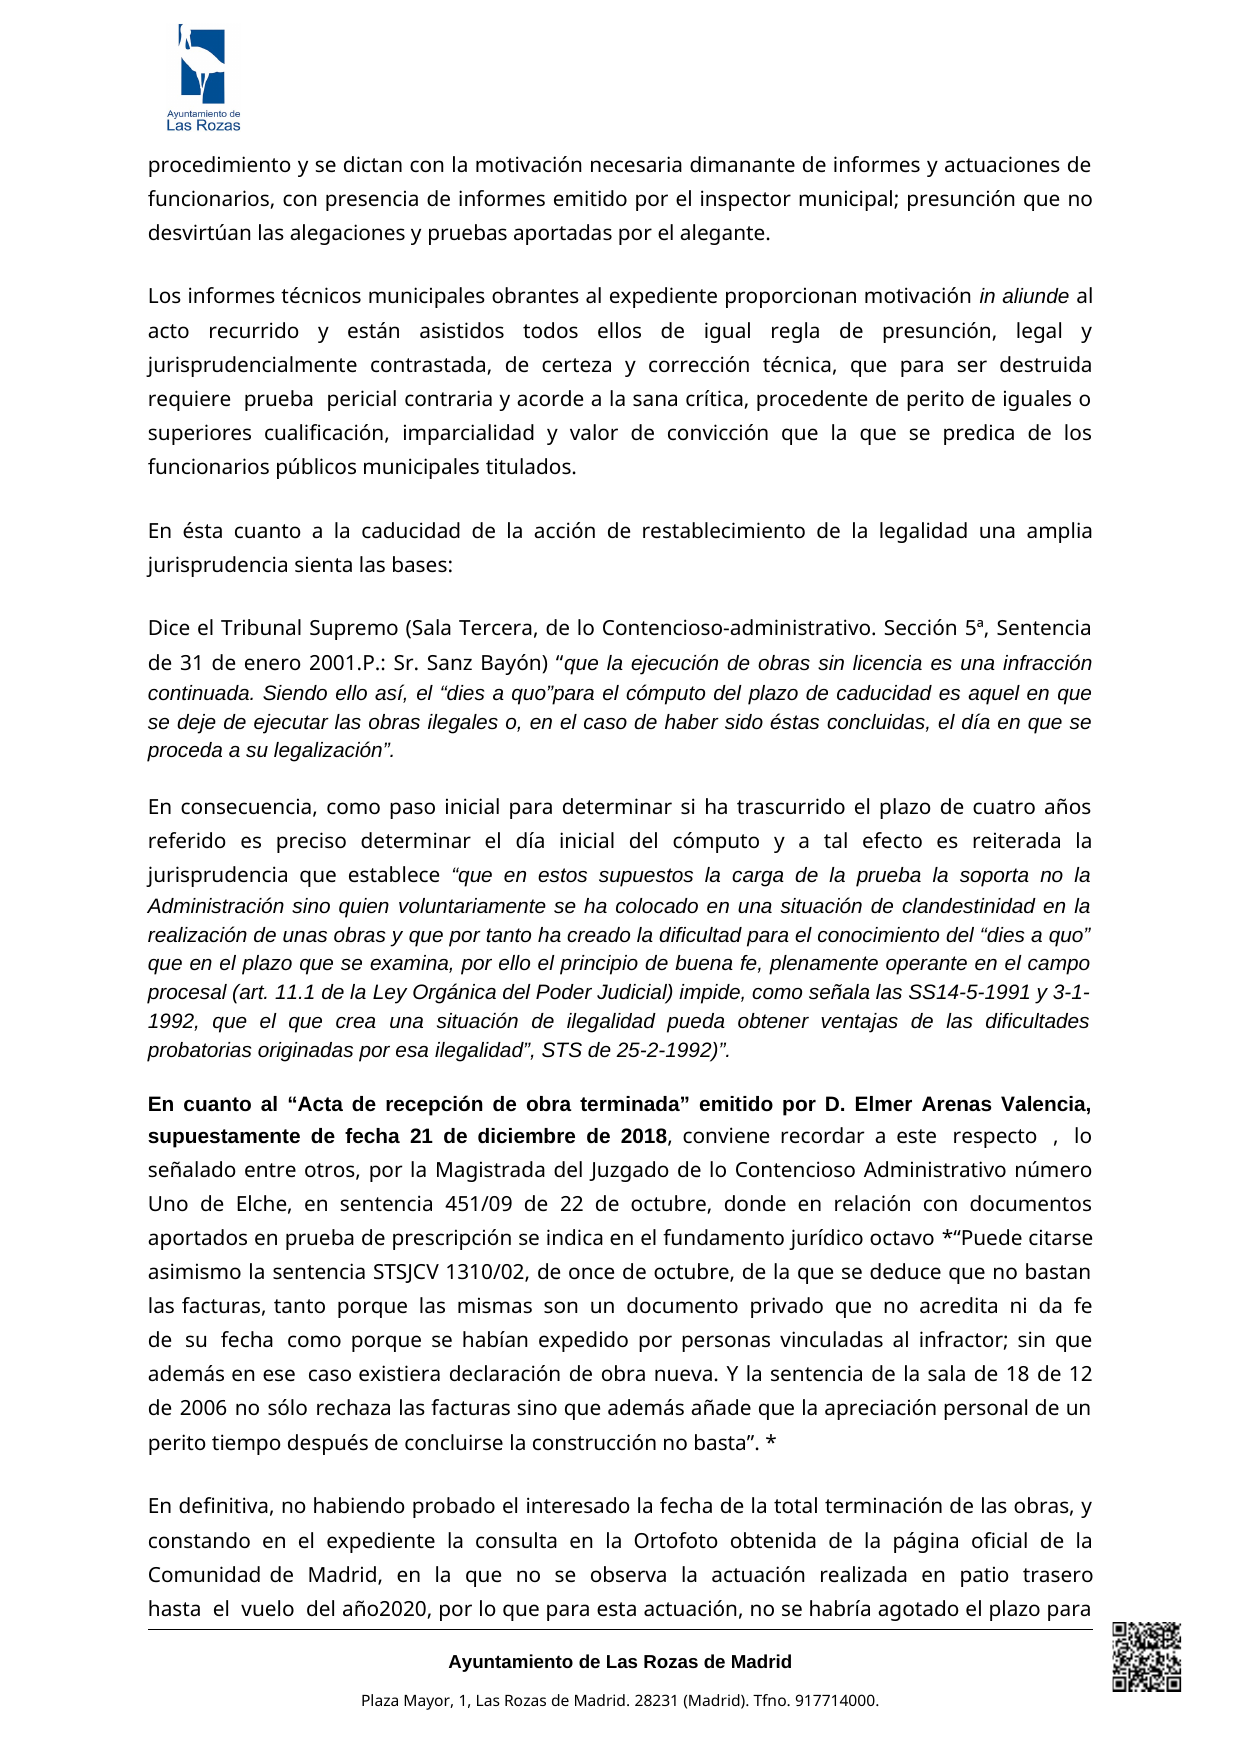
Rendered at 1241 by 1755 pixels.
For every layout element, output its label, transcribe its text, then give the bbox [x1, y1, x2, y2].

text Dice el Tribunal Supremo (Sala Tercera, de lo Contencioso-administrativo. Sección 5ª, Sentencia de 31 de enero 2001.P.: Sr. Sanz Bayón) “que la ejecución de obras sin licencia es una infracción continuada. Siendo ello así, el “dies a quo”para el cómputo del plazo de caducidad es aquel en que se deje de ejecutar las obras ilegales o, en el caso de haber sido éstas concluidas, el día en que se proceda a su legalización”. [148, 613, 1093, 762]
text Los informes técnicos municipales obrantes al expediente proporcionan motivación in aliunde al acto recurrido y están asistidos todos ellos de igual regla de presunción, legal y jurisprudencialmente contrastada, de certeza y corrección técnica, que para ser destruida requiere prueba pericial contraria y acorde a la sana crítica, procedente de perito de iguales o superiores cualificación, imparcialidad y valor de convicción que la que se predica de los funcionarios públicos municipales titulados. [148, 282, 1093, 480]
text En cuanto al “Acta de recepción de obra terminada” emitido por D. Elmer Arenas Valencia, supuestamente de fecha 21 de diciembre de 2018, conviene recordar a este respecto , lo señalado entre otros, por la Magistrada del Juzgado de lo Contencioso Administrativo número Uno de Elche, en sentencia 451/09 de 22 de octubre, donde en relación con documentos aportados en prueba de prescripción se indica en el fundamento jurídico octavo *“Puede citarse asimismo la sentencia STSJCV 1310/02, de once de octubre, de la que se deduce que no bastan las facturas, tanto porque las mismas son un documento privado que no acredita ni da fe de su fecha como porque se habían expedido por personas vinculadas al infractor; sin que además en ese caso existiera declaración de obra nueva. Y la sentencia de la sala de 18 de 12 de 2006 no sólo rechaza las facturas sino que además añade que la apreciación personal de un perito tiempo después de concluirse la construcción no basta”. * [148, 1091, 1093, 1456]
text En definitiva, no habiendo probado el interesado la fecha de la total terminación de las obras, y constando en el expediente la consulta en la Ortofoto obtenida de la página oficial de la Comunidad de Madrid, en la que no se observa la actuación realizada en patio trasero hasta el vuelo del año2020, por lo que para esta actuación, no se habría agotado el plazo para [148, 1492, 1093, 1622]
text procedimiento y se dictan con la motivación necesaria dimanante de informes y actuaciones de funcionarios, con presencia de informes emitido por el inspector municipal; presunción que no desvirtúan las alegaciones y pruebas aportadas por el alegante. [148, 150, 1093, 247]
text En consecuencia, como paso inicial para determinar si ha trascurrido el plazo de cuatro años referido es preciso determinar el día inicial del cómputo y a tal efecto es reiterada la jurisprudencia que establece “que en estos supuestos la carga de la prueba la soporta no la Administración sino quien voluntariamente se ha colocado en una situación de clandestinidad en la realización de unas obras y que por tanto ha creado la dificultad para el conocimiento del “dies a quo” que en el plazo que se examina, por ello el principio de buena fe, plenamente operante en el campo procesal (art. 11.1 de la Ley Orgánica del Poder Judicial) impide, como señala las SS14-5-1991 y 3-1-1992, que el que crea una situación de ilegalidad pueda obtener ventajas de las dificultades probatorias originadas por esa ilegalidad”, STS de 25-2-1992)”. [148, 792, 1093, 1061]
text En ésta cuanto a la caducidad de la acción de restablecimiento de la legalidad una amplia jurisprudencia sienta las bases: [148, 516, 1093, 578]
